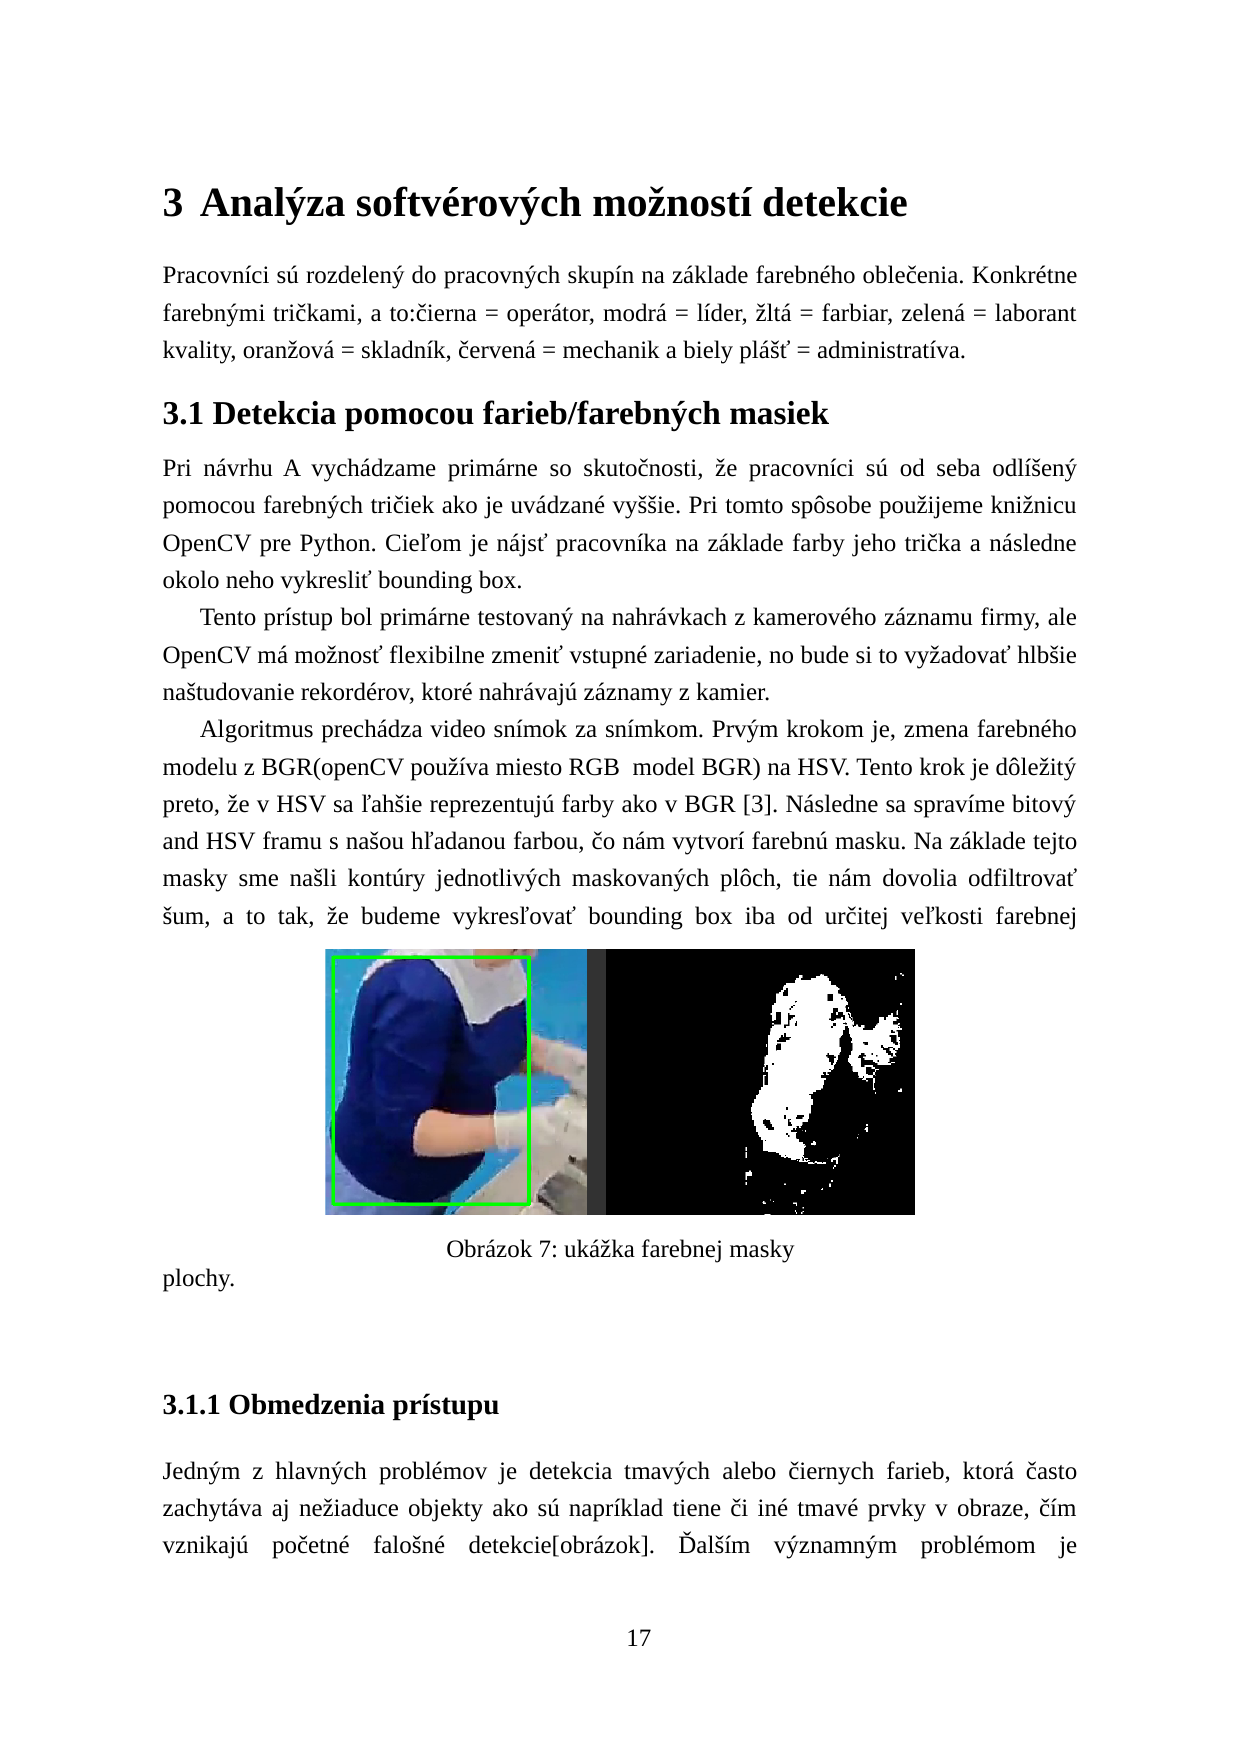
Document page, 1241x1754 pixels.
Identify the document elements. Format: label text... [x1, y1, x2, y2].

text Obrázok 7: ukážka farebnej masky [325, 1215, 915, 1263]
text Pri návrhu A vychádzame primárne so skutočnosti, že pracovníci sú od seba odlíšený pomocou farebných tričiek ako je uvádzané vyššie. Pri tomto spôsobe použijeme knižnicu OpenCV pre Python. Cieľom je nájsť pracovníka na základe farby jeho trička a následne okolo neho vykresliť bounding box. [162, 453, 1078, 594]
subtitle Detekcia pomocou farieb/farebných masiek [162, 393, 1078, 431]
text Pracovníci sú rozdelený do pracovných skupín na základe farebného oblečenia. Konkrétne farebnými tričkami, a to:čierna = operátor, modrá = líder, žltá = farbiar, zelená = laborant kvality, oranžová = skladník, červená = mechanik a biely plášť = administratíva. [162, 260, 1078, 364]
subtitle Analýza softvérových možností detekcie [162, 177, 1078, 225]
text Tento prístup bol primárne testovaný na nahrávkach z kamerového záznamu firmy, ale OpenCV má možnosť flexibilne zmeniť vstupné zariadenie, no bude si to vyžadovať hlbšie naštudovanie rekordérov, ktoré nahrávajú záznamy z kamier. [162, 602, 1078, 706]
subtitle Obmedzenia prístupu [162, 1387, 1078, 1421]
text Jedným z hlavných problémov je detekcia tmavých alebo čiernych farieb, ktorá často zachytáva aj nežiaduce objekty ako sú napríklad tiene či iné tmavé prvky v obraze, čím vznikajú početné falošné detekcie[obrázok]. Ďalším významným problémom je [162, 1456, 1078, 1559]
picture [325, 949, 915, 1215]
text Algoritmus prechádza video snímok za snímkom. Prvým krokom je, zmena farebného modelu z BGR(openCV používa miesto RGB model BGR) na HSV. Tento krok je dôležitý preto, že v HSV sa ľahšie reprezentujú farby ako v BGR [3]. Následne sa spravíme bitový and HSV framu s našou hľadanou farbou, čo nám vytvorí farebnú masku. Na základe tejto masky sme našli kontúry jednotlivých maskovaných plôch, tie nám dovolia odfiltrovať šum, a to tak, že budeme vykresľovať bounding box iba od určitej veľkosti farebnej plochy. [162, 714, 1078, 1291]
